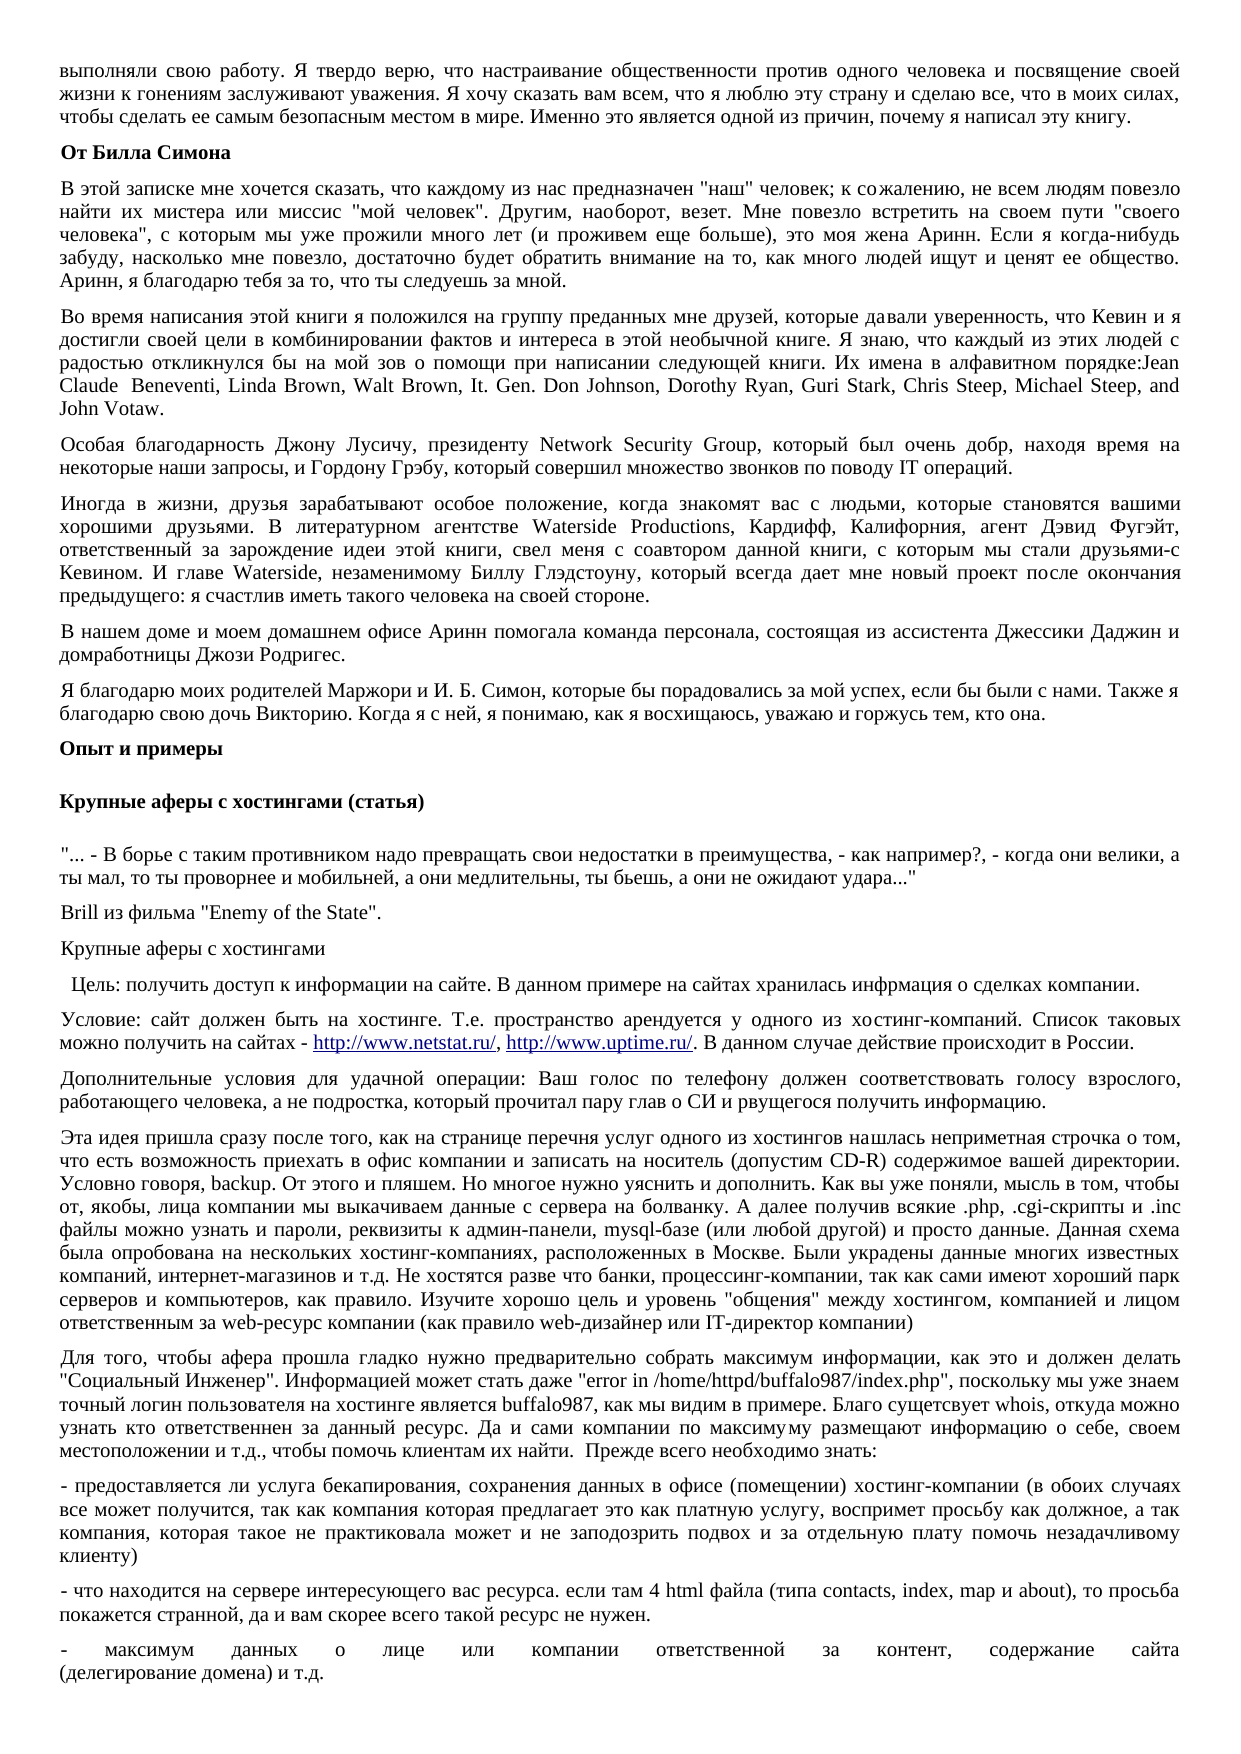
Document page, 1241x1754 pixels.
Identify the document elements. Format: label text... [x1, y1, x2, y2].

text Условие: сайт должен быть на хостинге. Т.е. пространство арендуется у одного из хо­стинг-компаний. Список таковых можно получить на сайтах - http://www.netstat.ru/, http://www.uptime.ru/. В данном случае действие происходит в России. [59, 1008, 1181, 1054]
subtitle Опыт и примеры [59, 737, 1181, 760]
text В этой записке мне хочется сказать, что каждому из нас предназначен "наш" человек; к со­жалению, не всем людям повезло найти их мистера или миссис "мой человек". Другим, нао­борот, везет. Мне повезло встретить на своем пути "своего человека", с которым мы уже про­жили много лет (и проживем еще больше), это моя жена Аринн. Если я когда-нибудь забуду, насколько мне повезло, достаточно будет обратить внимание на то, как много людей ищут и ценят ее общество. Аринн, я благодарю тебя за то, что ты следуешь за мной. [59, 177, 1181, 292]
text Дополнительные условия для удачной операции: Ваш голос по телефону должен соответ­ствовать голосу взрослого, работающего человека, а не подростка, который прочитал пару глав о СИ и рвущегося получить информацию. [59, 1067, 1181, 1113]
text Я благодарю моих родителей Маржори и И. Б. Симон, которые бы порадовались за мой успех, если бы были с нами. Также я благодарю свою дочь Викторию. Когда я с ней, я пони­маю, как я восхищаюсь, уважаю и горжусь тем, кто она. [59, 678, 1181, 725]
text Во время написания этой книги я положился на группу преданных мне друзей, которые да­вали уверенность, что Кевин и я достигли своей цели в комбинировании фактов и интереса в этой необычной книге. Я знаю, что каждый из этих людей с радостью откликнулся бы на мой зов о помощи при написании следующей книги. Их имена в алфавитном порядке:Jean Claude Beneventi, Linda Brown, Walt Brown, It. Gen. Don Johnson, Dorothy Ryan, Guri Stark, Chris Steep, Michael Steep, and John Votaw. [59, 305, 1181, 420]
text - предоставляется ли услуга бекапирования, сохранения данных в офисе (помещении) хо­стинг-компании (в обоих случаях все может получится, так как компания которая предлагает это как платную услугу, воспримет просьбу как должное, а так компания, которая такое не практиковала может и не заподозрить подвох и за отдельную плату помочь незадачливому клиенту) [59, 1474, 1181, 1567]
text Цель: получить доступ к информации на сайте. В данном примере на сайтах хранилась инфрмация о сделках компании. [59, 972, 1181, 996]
text От Билла Симона [59, 141, 1181, 164]
text выполняли свою работу. Я твердо верю, что настраивание общественности против одного человека и посвящение своей жизни к гонениям заслуживают уважения. Я хочу сказать вам всем, что я люблю эту страну и сделаю все, что в моих силах, чтобы сделать ее самым безопасным местом в мире. Именно это является одной из причин, почему я написал эту книгу. [59, 59, 1181, 128]
text Для того, чтобы афера прошла гладко нужно предварительно собрать максимум инфор­мации, как это и должен делать "Социальный Инженер". Информацией может стать даже "error in /home/httpd/buffalo987/index.php", поскольку мы уже знаем точный логин поль­зователя на хостинге является buffalo987, как мы видим в примере. Благо сущетсвует whois, откуда можно узнать кто ответственнен за данный ресурс. Да и сами компании по максиму­му размещают информацию о себе, своем местоположении и т.д., чтобы помочь клиентам их найти. Прежде всего необходимо знать: [59, 1346, 1181, 1462]
text Особая благодарность Джону Лусичу, президенту Network Security Group, который был очень добр, находя время на некоторые наши запросы, и Гордону Грэбу, который совершил множество звонков по поводу IT операций. [59, 433, 1181, 479]
subtitle Крупные аферы с хостингами (статья) [59, 790, 1181, 813]
text - что находится на сервере интересующего вас ресурса. если там 4 html файла (типа contacts, index, map и about), то просьба покажется странной, да и вам скорее всего такой ре­сурс не нужен. [59, 1579, 1181, 1626]
text - максимум данных о лице или компании ответственной за контент, содержание сайта (делегирование домена) и т.д. [59, 1638, 1181, 1684]
text Brill из фильма "Enemy of the State". [59, 901, 1181, 924]
text "... - В борье с таким противником надо превращать свои недостатки в преимущества, - как например?, - когда они велики, а ты мал, то ты проворнее и мобильней, а они медлительны, ты бьешь, а они не ожидают удара..." [59, 842, 1181, 889]
text Эта идея пришла сразу после того, как на странице перечня услуг одного из хостингов на­шлась неприметная строчка о том, что есть возможность приехать в офис компании и запи­сать на носитель (допустим CD-R) содержимое вашей директории. Условно говоря, backup. От этого и пляшем. Но многое нужно уяснить и дополнить. Как вы уже поняли, мысль в том, чтобы от, якобы, лица компании мы выкачиваем данные с сервера на болванку. А далее по­лучив всякие .php, .cgi-скрипты и .inc файлы можно узнать и пароли, реквизиты к админ-па­нели, mysql-базе (или любой другой) и просто данные. Данная схема была опробована на нескольких хостинг-компаниях, расположенных в Москве. Были украдены данные многих известных компаний, интернет-магазинов и т.д. Не хостятся разве что банки, процессинг-компании, так как сами имеют хороший парк серверов и компьютеров, как правило. Изучите хорошо цель и уровень "общения" между хостингом, компанией и лицом ответственным за web-ресурс компании (как правило web-дизайнер или IT-директор компании) [59, 1126, 1181, 1334]
text Иногда в жизни, друзья зарабатывают особое положение, когда знакомят вас с людьми, ко­торые становятся вашими хорошими друзьями. В литературном агентстве Waterside Productions, Кардифф, Калифорния, агент Дэвид Фугэйт, ответственный за зарождение идеи этой книги, свел меня с соавтором данной книги, с которым мы стали друзьями-с Кевином. И главе Waterside, незаменимому Биллу Глэдстоуну, который всегда дает мне новый проект по­сле окончания предыдущего: я счастлив иметь такого человека на своей стороне. [59, 492, 1181, 607]
text Крупные аферы с хостингами [59, 937, 1181, 960]
text В нашем доме и моем домашнем офисе Аринн помогала команда персонала, состоящая из ассистента Джессики Даджин и домработницы Джози Родригес. [59, 620, 1181, 666]
